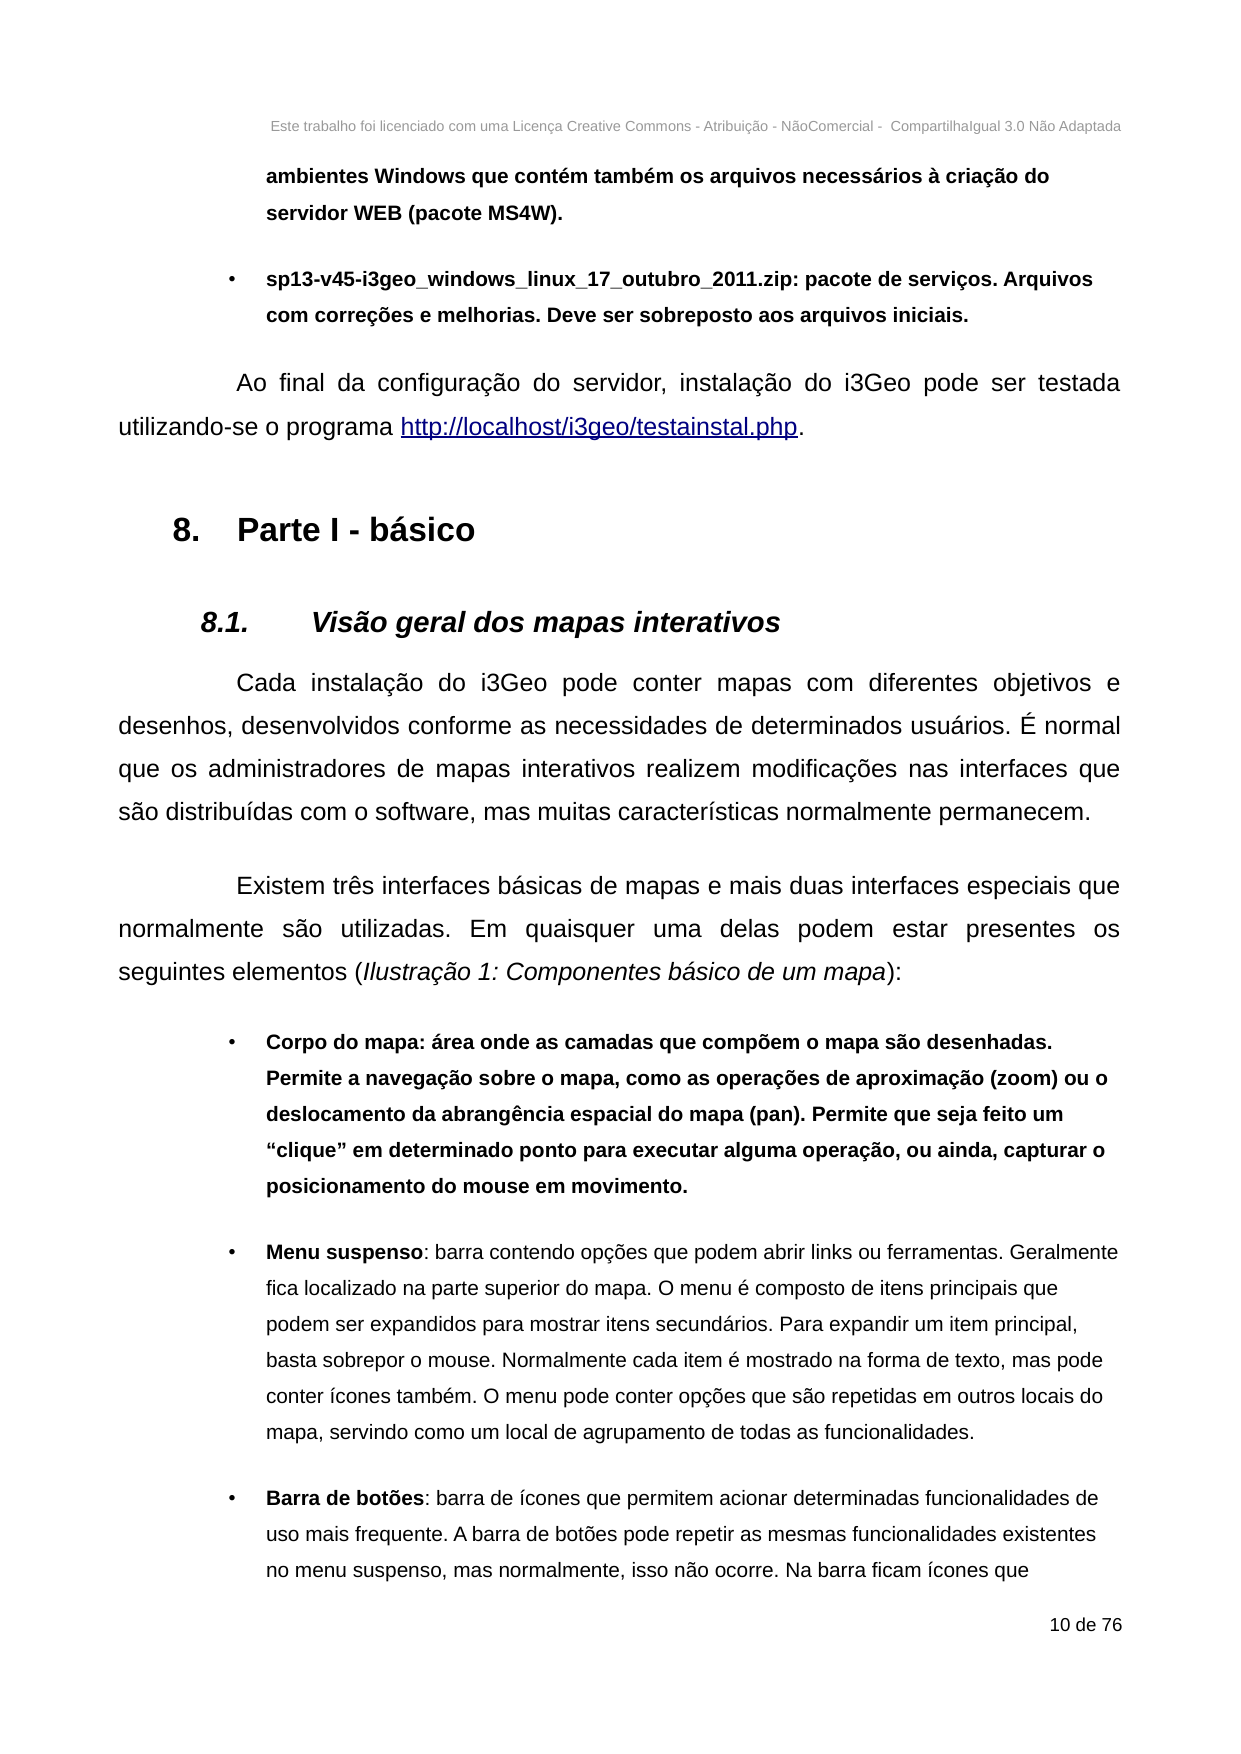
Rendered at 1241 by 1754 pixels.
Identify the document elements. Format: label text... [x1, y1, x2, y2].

subtitle Visão geral dos mapas interativos [163, 605, 1077, 639]
list Corpo do mapa: área onde as camadas que compõem o mapa são desenhadas. Permite a navegação sobre o mapa, como as operações de aproximação (zoom) ou o deslocamento da abrangência espacial do mapa (pan). Permite que seja feito um “clique” em determinado ponto para executar alguma operação, ou ainda, capturar o posicionamento do mouse em movimento. [228, 1030, 1122, 1198]
list Barra de botões: barra de ícones que permitem acionar determinadas funcionalidades de uso mais frequente. A barra de botões pode repetir as mesmas funcionalidades existentes no menu suspenso, mas normalmente, isso não ocorre. Na barra ficam ícones que [228, 1486, 1122, 1582]
subtitle Parte I - básico [163, 510, 1077, 548]
list Menu suspenso: barra contendo opções que podem abrir links ou ferramentas. Geralmente fica localizado na parte superior do mapa. O menu é composto de itens principais que podem ser expandidos para mostrar itens secundários. Para expandir um item principal, basta sobrepor o mouse. Normalmente cada item é mostrado na forma de texto, mas pode conter ícones também. O menu pode conter opções que são repetidas em outros locais do mapa, servindo como um local de agrupamento de todas as funcionalidades. [228, 1240, 1122, 1444]
text Ao final da configuração do servidor, instalação do i3Geo pode ser testada utilizando-se o programa http://localhost/i3geo/testainstal.php. [118, 368, 1122, 440]
list ambientes Windows que contém também os arquivos necessários à criação do servidor WEB (pacote MS4W). [228, 164, 1122, 224]
text Existem três interfaces básicas de mapas e mais duas interfaces especiais que normalmente são utilizadas. Em quaisquer uma delas podem estar presentes os seguintes elementos (Ilustração 1: Componentes básico de um mapa): [118, 871, 1122, 986]
list sp13-v45-i3geo_windows_linux_17_outubro_2011.zip: pacote de serviços. Arquivos com correções e melhorias. Deve ser sobreposto aos arquivos iniciais. [228, 266, 1122, 326]
text Cada instalação do i3Geo pode conter mapas com diferentes objetivos e desenhos, desenvolvidos conforme as necessidades de determinados usuários. É normal que os administradores de mapas interativos realizem modificações nas interfaces que são distribuídas com o software, mas muitas características normalmente permanecem. [118, 668, 1122, 826]
